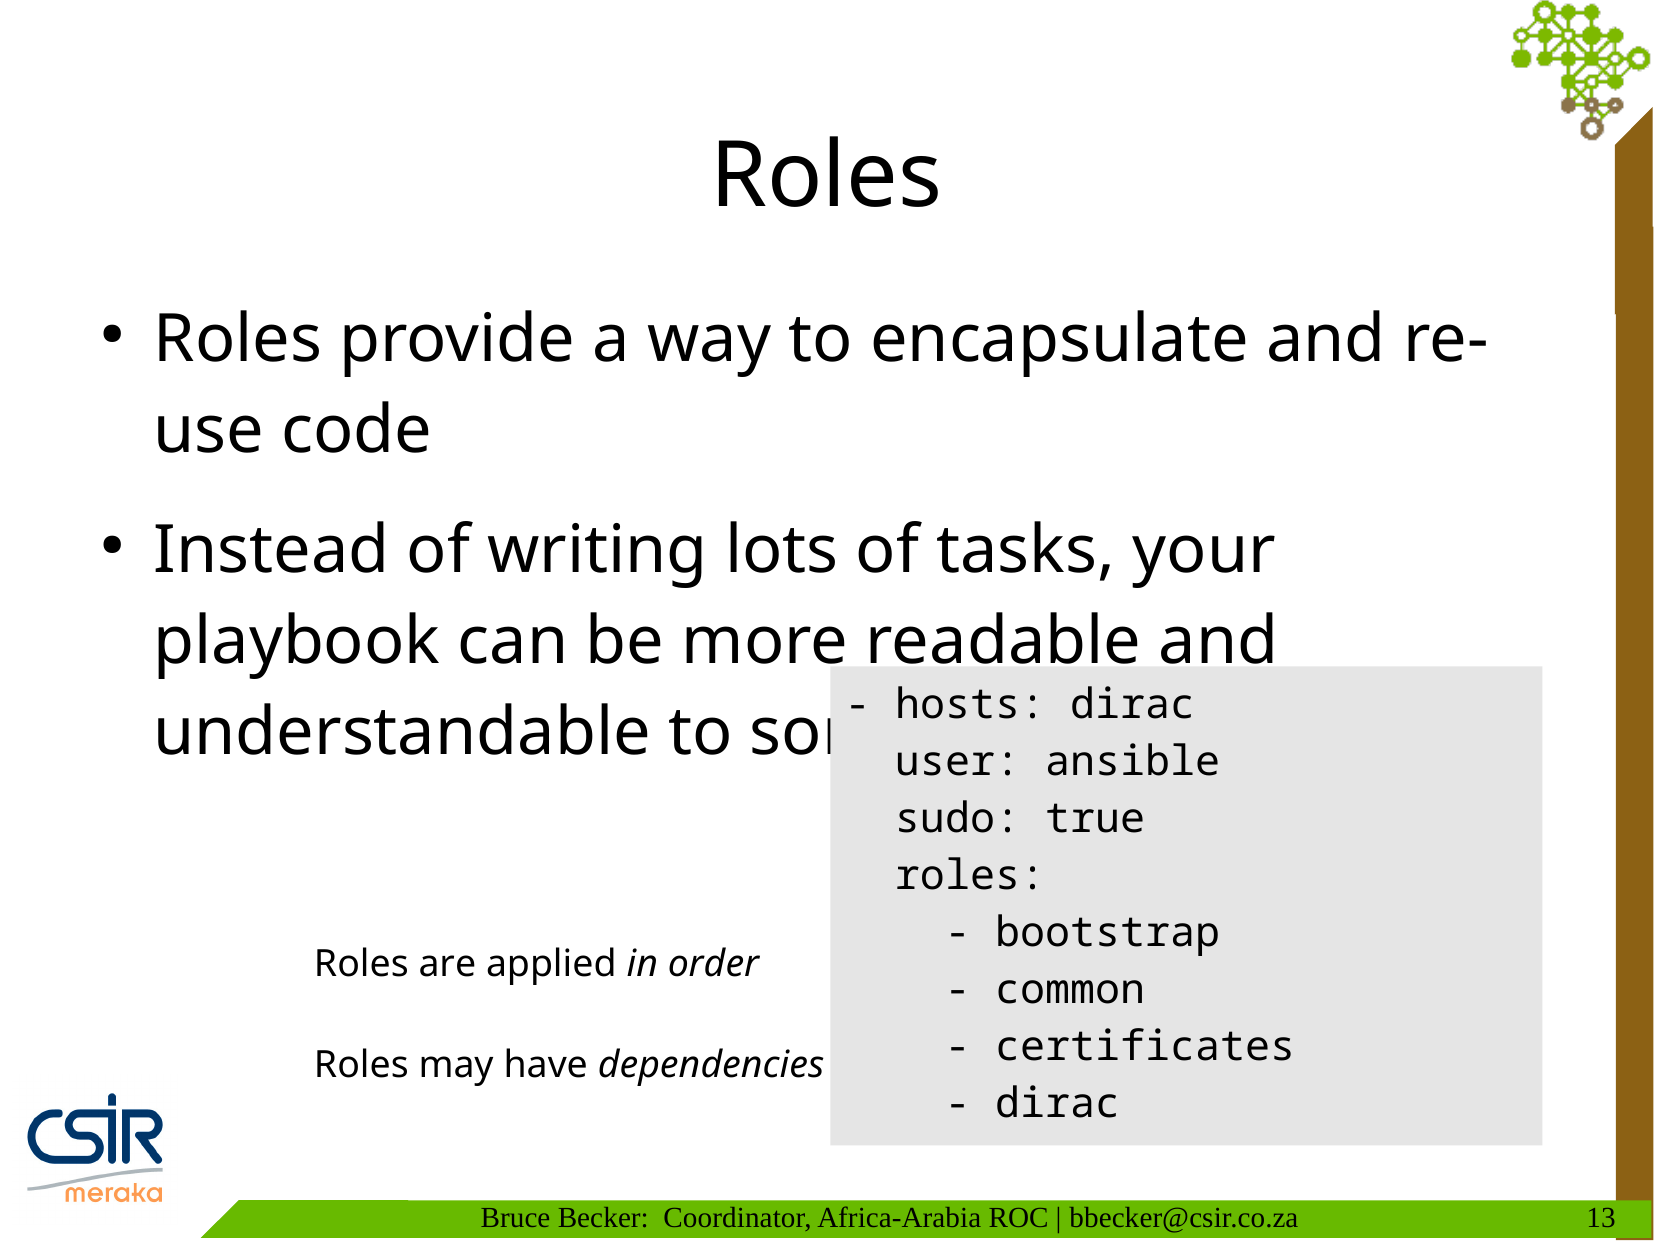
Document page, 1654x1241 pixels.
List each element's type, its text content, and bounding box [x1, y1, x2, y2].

picture [1503, 0, 1654, 144]
picture [12, 1074, 178, 1225]
text_box - hosts: dirac user: ansible sudo: true roles: - bootstrap - common - certificates - dirac [830, 666, 1543, 1146]
title Roles [82, 67, 1571, 275]
text_box Roles are applied in order Roles may have dependencies [299, 928, 803, 1080]
list Roles provide a way to encapsulate and re-use code Instead of writing lots of tasks, your playbook can be more readable and understandable to someone else : [82, 290, 1571, 1010]
